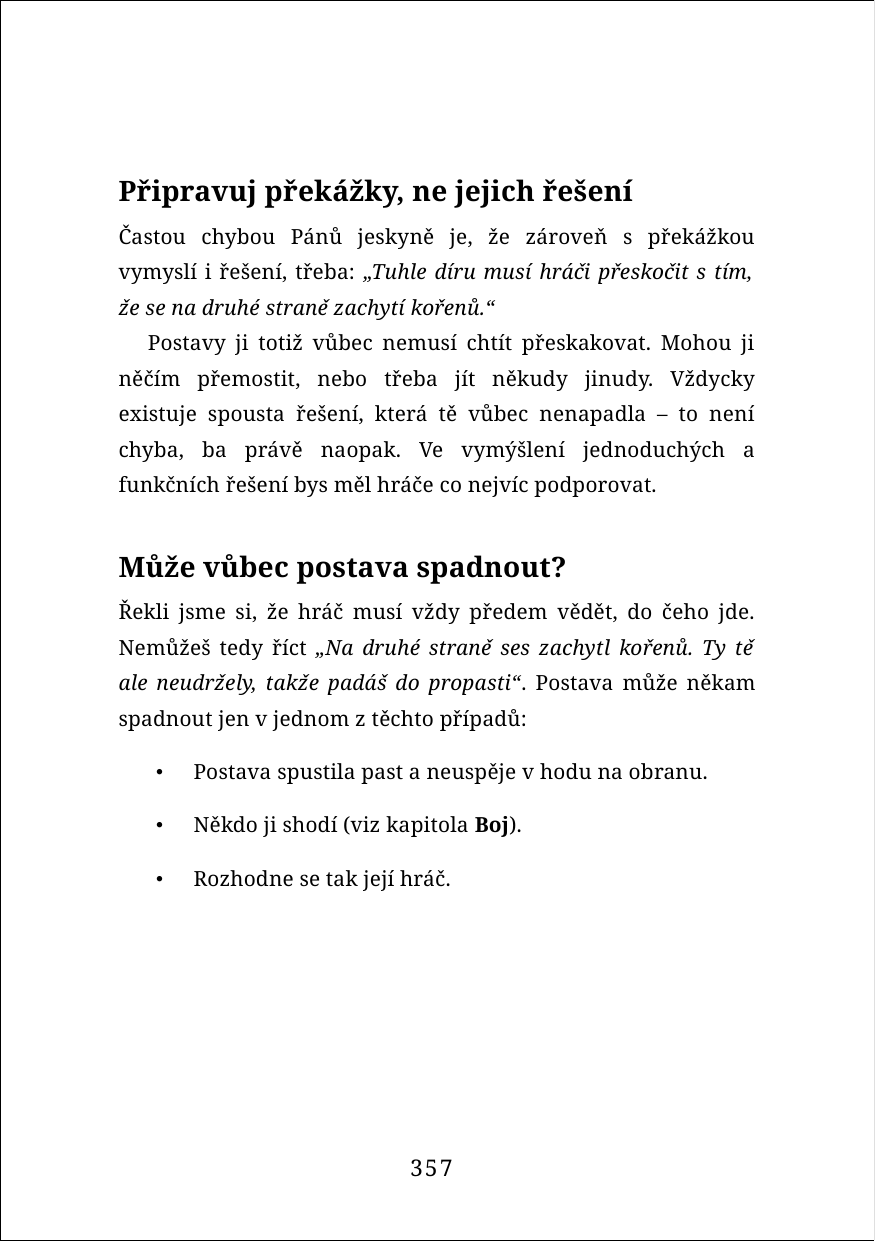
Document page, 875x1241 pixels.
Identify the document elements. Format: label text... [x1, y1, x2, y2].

list Rozhodne se tak její hráč. [156, 864, 756, 892]
list Někdo ji shodí (viz kapitola Boj). [156, 811, 756, 839]
subtitle Může vůbec postava spadnout? [118, 547, 756, 586]
subtitle Připravuj překážky, ne jejich řešení [118, 172, 756, 210]
text Řekli jsme si, že hráč musí vždy předem vědět, do čeho jde. Nemůžeš tedy říct „Na druhé straně ses zachytl kořenů. Ty tě ale neudržely, takže padáš do propasti“. Postava může někam spadnout jen v jednom z těchto případů: [118, 597, 756, 732]
list Postava spustila past a neuspěje v hodu na obranu. [156, 757, 756, 786]
text Častou chybou Pánů jeskyně je, že zároveň s překážkou vymyslí i řešení, třeba: „Tuhle díru musí hráči přeskočit s tím, že se na druhé straně zachytí kořenů.“ Postavy ji totiž vůbec nemusí chtít přeskakovat. Mohou ji něčím přemostit, nebo třeba jít někudy jinudy. Vždycky existuje spousta řešení, která tě vůbec nenapadla – to není chyba, ba právě naopak. Ve vymýšlení jednoduchých a funkčních řešení bys měl hráče co nejvíc podporovat. [118, 222, 756, 499]
